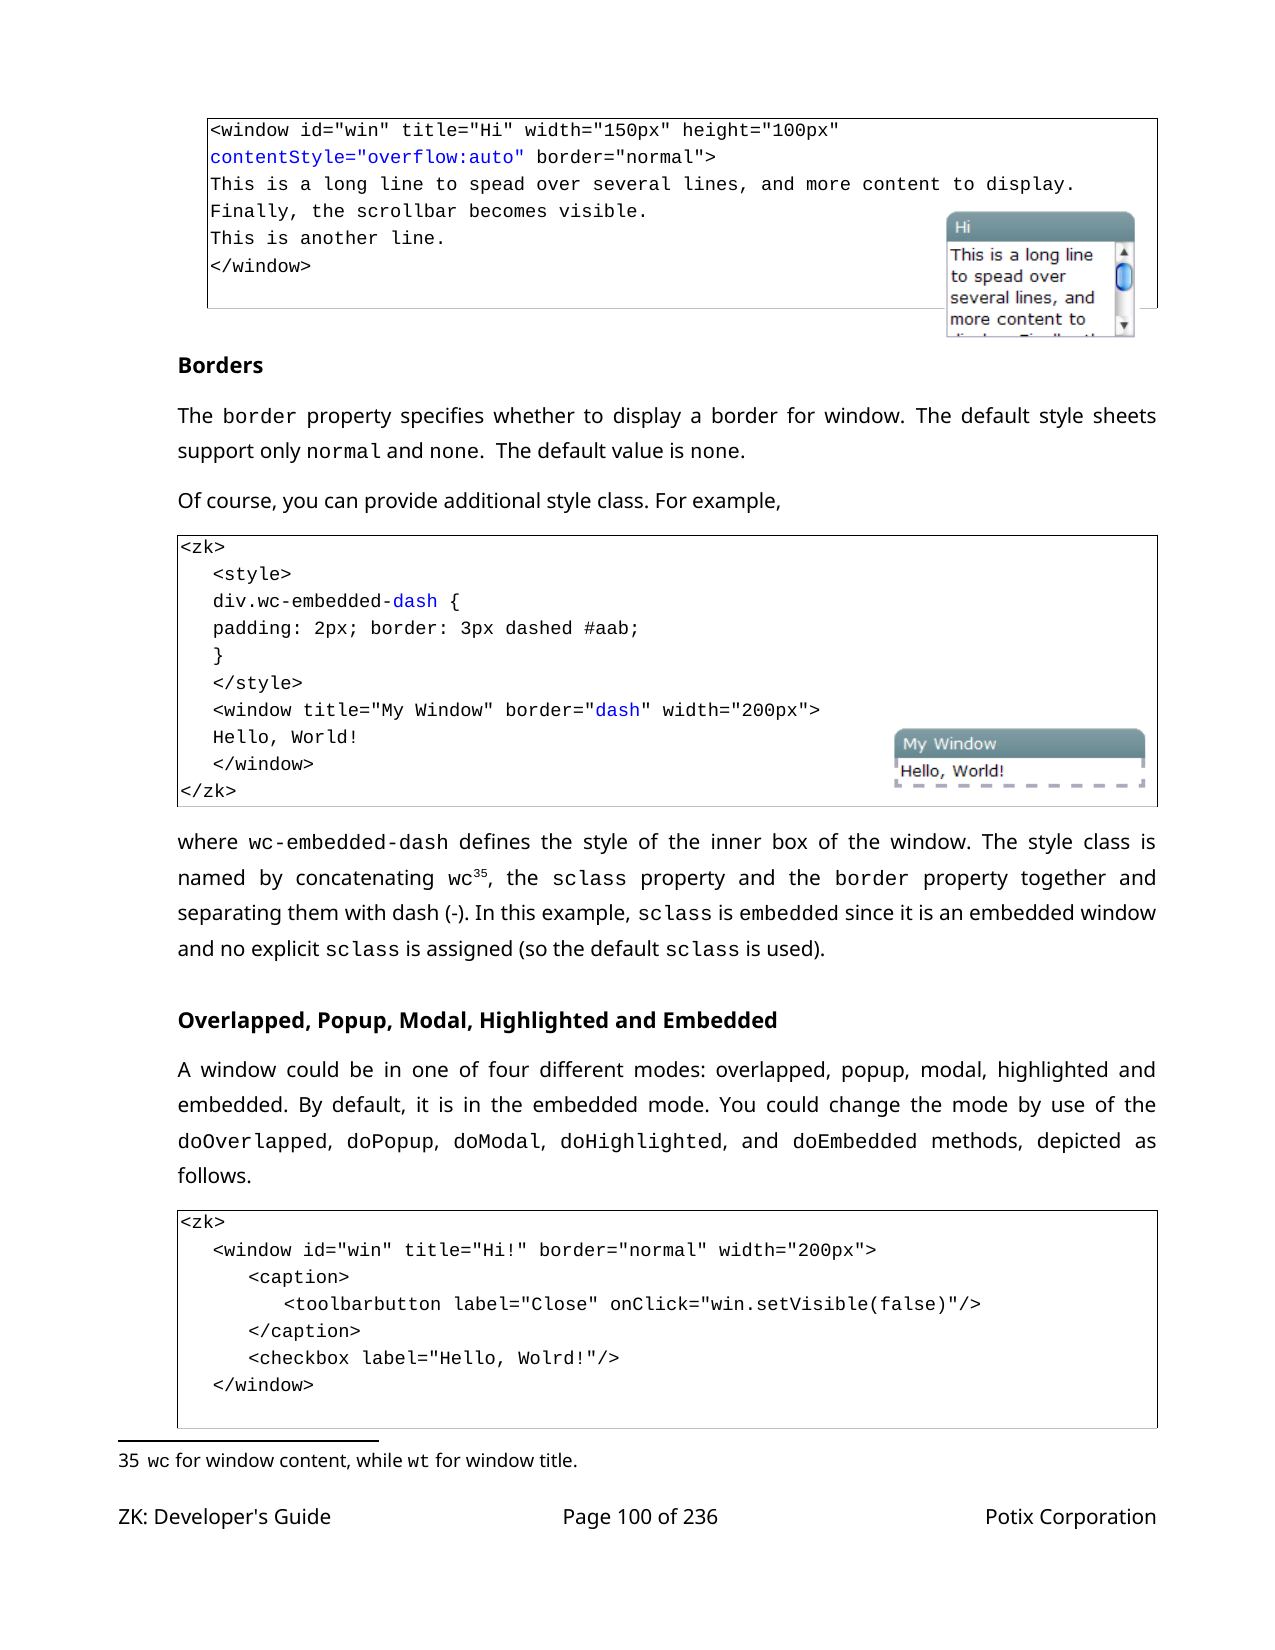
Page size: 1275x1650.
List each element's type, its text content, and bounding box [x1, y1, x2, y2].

text where wc-embedded-dash defines the style of the inner box of the window. The style class is named by concatenating wc, the sclass property and the border property together and separating them with dash (-). In this example, sclass is embedded since it is an embedded window and no explicit sclass is assigned (so the default sclass is used). [177, 827, 1157, 962]
text [1140, 253, 1157, 278]
text Finally, the scrollbar becomes visible. [208, 199, 1157, 223]
text [1149, 752, 1157, 776]
text <window id="win" title="Hi" width="150px" height="100px" contentStyle="overflow:auto" border="normal"> [208, 119, 1157, 169]
text div.wc-embedded-dash { [178, 589, 1157, 613]
text </style> [178, 671, 1157, 695]
text } [178, 643, 1157, 668]
text This is a long line to spead over several lines, and more content to display. [208, 172, 1157, 196]
text </caption> [178, 1319, 1157, 1343]
subtitle Overlapped, Popup, Modal, Highlighted and Embedded [177, 1005, 1157, 1035]
picture [892, 726, 1149, 789]
text A window could be in one of four different modes: overlapped, popup, modal, highlighted and embedded. By default, it is in the embedded mode. You could change the mode by use of the doOverlapped, doPopup, doModal, doHighlighted, and doEmbedded methods, depicted as follows. [177, 1055, 1157, 1189]
text <window title="My Window" border="dash" width="200px"> [178, 698, 1157, 722]
text <window id="win" title="Hi!" border="normal" width="200px"> [178, 1237, 1157, 1262]
text </window> [178, 1373, 1157, 1398]
text <checkbox label="Hello, Wolrd!"/> [178, 1346, 1157, 1370]
text </window> [178, 752, 892, 776]
text Hello, World! [178, 725, 1157, 749]
text [1140, 226, 1157, 251]
text <toolbarbutton label="Close" onClick="win.setVisible(false)"/> [178, 1292, 1157, 1316]
text </window> [208, 253, 944, 278]
text <style> [178, 562, 1157, 586]
picture [944, 209, 1140, 340]
text <zk> [178, 1211, 1157, 1234]
subtitle Borders [177, 350, 1157, 380]
text This is another line. [208, 226, 944, 251]
text <zk> [178, 536, 1157, 559]
text The border property specifies whether to display a border for window. The default style sheets support only normal and none. The default value is none. [177, 401, 1157, 465]
text <caption> [178, 1264, 1157, 1289]
text padding: 2px; border: 3px dashed #aab; [178, 616, 1157, 640]
text Of course, you can provide additional style class. For example, [177, 486, 1157, 514]
text wc for window content, while wt for window title. [118, 1447, 1157, 1473]
text </zk> [178, 779, 1157, 806]
